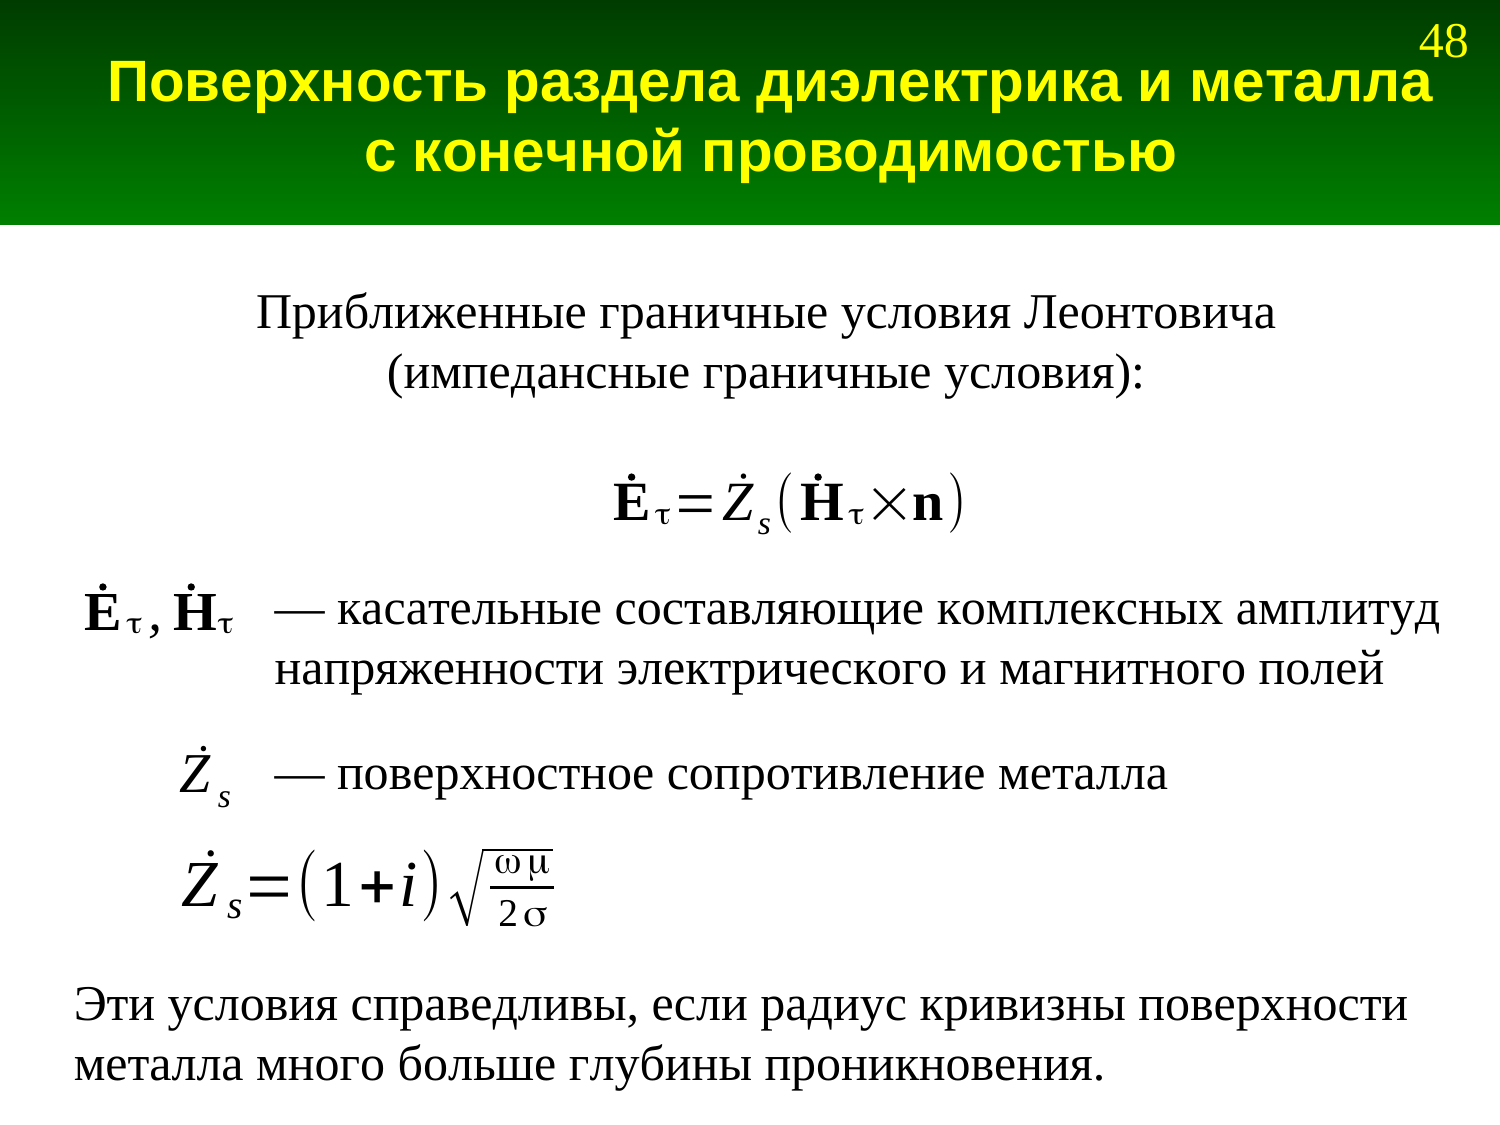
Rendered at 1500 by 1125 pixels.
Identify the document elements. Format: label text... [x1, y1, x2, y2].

text_box Эти условия справедливы, если радиус кривизны поверхности металла много больше глубины проникновения. [59, 962, 1471, 1099]
chart [70, 578, 250, 644]
title Поверхность раздела диэлектрика и металла с конечной проводимостью [88, 18, 1453, 207]
text_box — касательные составляющие комплексных амплитуд напряженности электрического и магнитного полей [259, 566, 1456, 702]
text_box — поверхностное сопротивление металла [259, 732, 1184, 808]
chart [165, 844, 572, 934]
chart [599, 468, 982, 542]
text_box Приближенные граничные условия Леонтовича (импедансные граничные условия): [241, 271, 1292, 407]
chart [165, 743, 245, 815]
